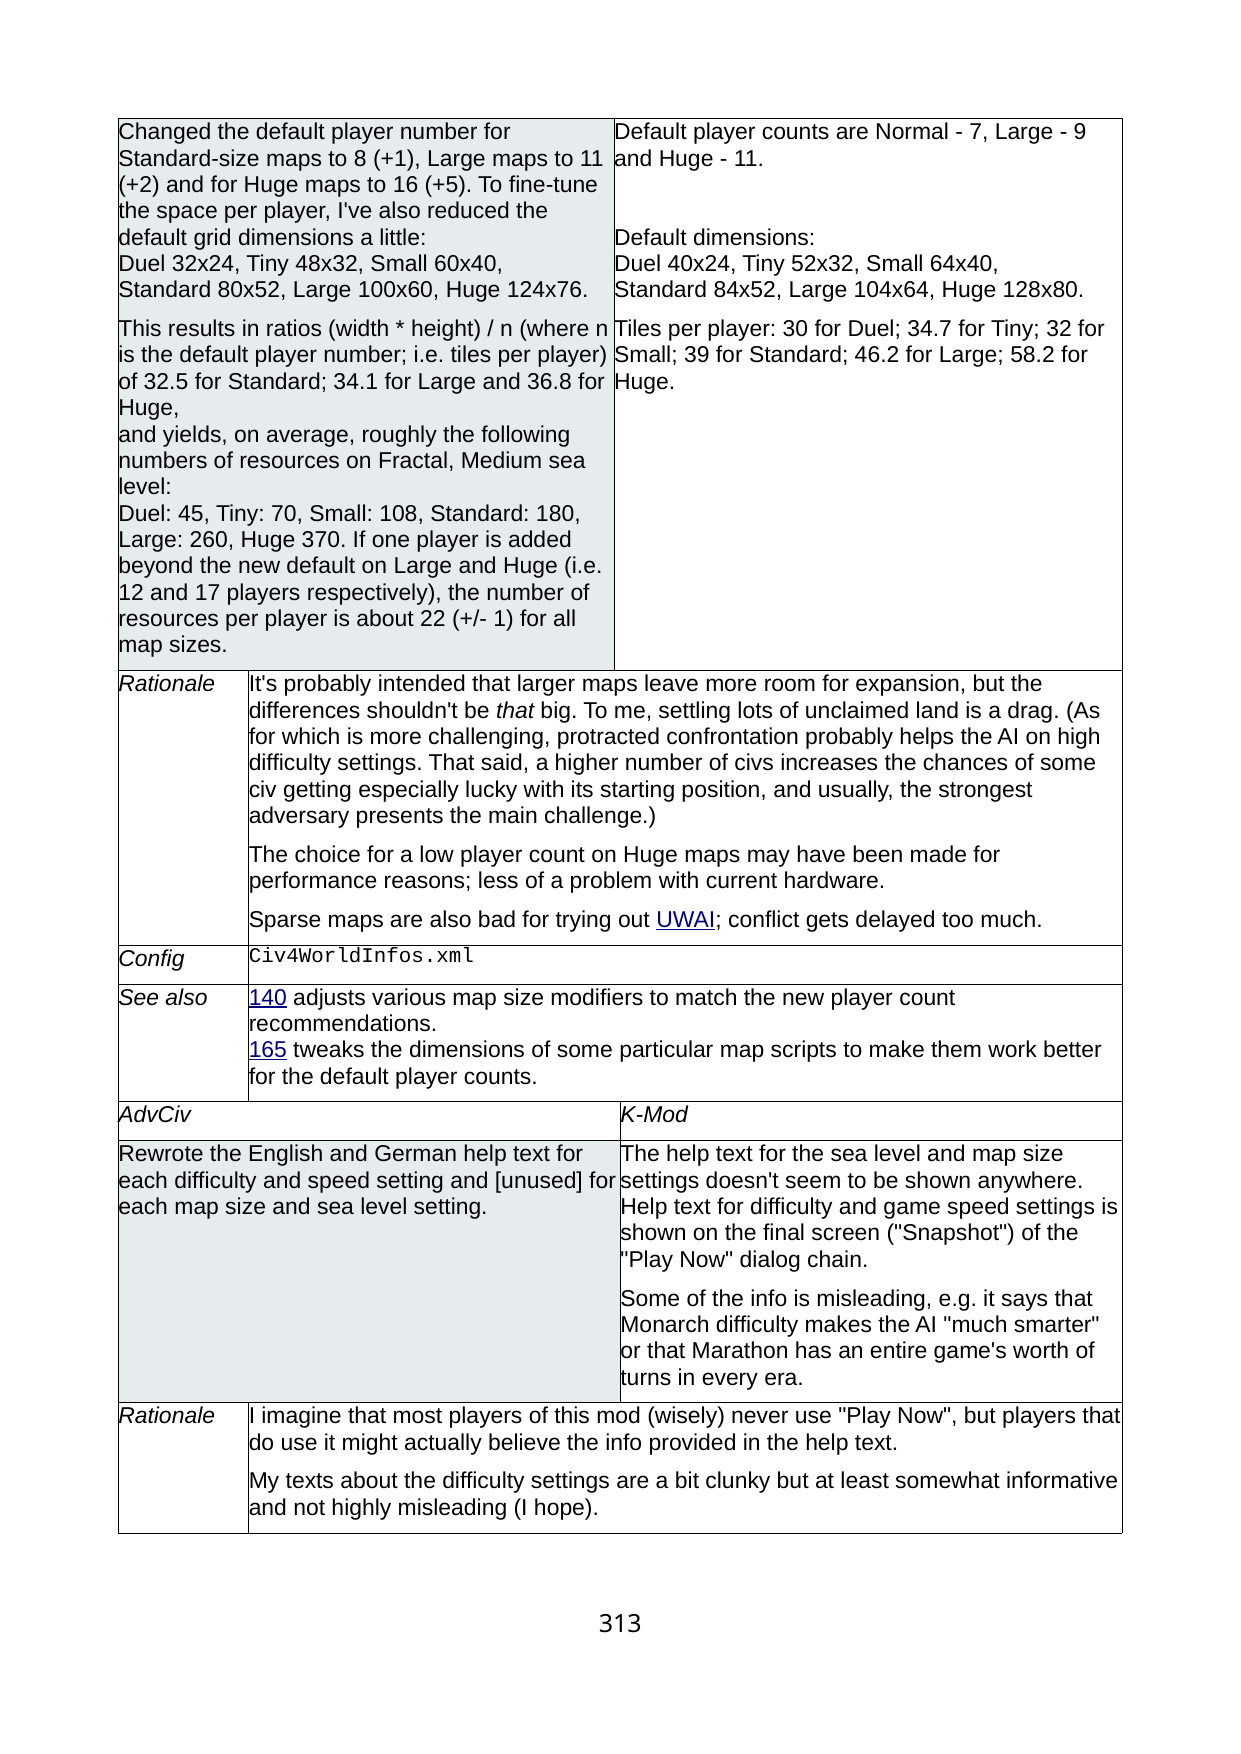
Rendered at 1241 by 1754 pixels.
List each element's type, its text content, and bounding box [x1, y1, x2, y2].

table_cell K-Mod [621, 1102, 1122, 1140]
table_cell Changed the default player number for Standard-size maps to 8 (+1), Large maps to 11 (+2) and for Huge maps to 16 (+5). To fine-tune the space per player, I've also reduced the default grid dimensions a little: Duel 32x24, Tiny 48x32, Small 60x40, Standard 80x52, Large 100x60, Huge 124x76. This results in ratios (width * height) / n (where n is the default player number; i.e. tiles per player) of 32.5 for Standard; 34.1 for Large and 36.8 for Huge, and yields, on average, roughly the following numbers of resources on Fractal, Medium sea level: Duel: 45, Tiny: 70, Small: 108, Standard: 180, Large: 260, Huge 370. If one player is added beyond the new default on Large and Huge (i.e. 12 and 17 players respectively), the number of resources per player is about 22 (+/- 1) for all map sizes. [119, 119, 614, 670]
table_cell Rationale [119, 671, 248, 944]
table_cell It's probably intended that larger maps leave more room for expansion, but the differences shouldn't be that big. To me, settling lots of unclaimed land is a drag. (As for which is more challenging, protracted confrontation probably helps the AI on high difficulty settings. That said, a higher number of civs increases the chances of some civ getting especially lucky with its starting position, and usually, the strongest adversary presents the main challenge.) The choice for a low player count on Huge maps may have been made for performance reasons; less of a problem with current hardware. Sparse maps are also bad for trying out UWAI; conflict gets delayed too much. [249, 671, 1122, 944]
table_cell AdvCiv [119, 1102, 620, 1140]
table_cell 140 adjusts various map size modifiers to match the new player count recommendations. 165 tweaks the dimensions of some particular map scripts to make them work better for the default player counts. [249, 985, 1122, 1101]
table_cell I imagine that most players of this mod (wisely) never use "Play Now", but players that do use it might actually believe the info provided in the help text. My texts about the difficulty settings are a bit clunky but at least somewhat informative and not highly misleading (I hope). [249, 1403, 1122, 1533]
table_cell The help text for the sea level and map size settings doesn't seem to be shown anywhere. Help text for difficulty and game speed settings is shown on the final screen ("Snapshot") of the "Play Now" dialog chain. Some of the info is misleading, e.g. it says that Monarch difficulty makes the AI "much smarter" or that Marathon has an entire game's worth of turns in every era. [621, 1141, 1122, 1402]
table_cell See also [119, 985, 248, 1101]
table_cell Rewrote the English and German help text for each difficulty and speed setting and [unused] for each map size and sea level setting. [119, 1141, 620, 1402]
table_cell Civ4WorldInfos.xml [249, 946, 1122, 983]
table_cell Rationale [119, 1403, 248, 1533]
table_cell Config [119, 946, 248, 983]
table_cell Default player counts are Normal - 7, Large - 9 and Huge - 11. Default dimensions: Duel 40x24, Tiny 52x32, Small 64x40, Standard 84x52, Large 104x64, Huge 128x80. Tiles per player: 30 for Duel; 34.7 for Tiny; 32 for Small; 39 for Standard; 46.2 for Large; 58.2 for Huge. [615, 119, 1122, 670]
